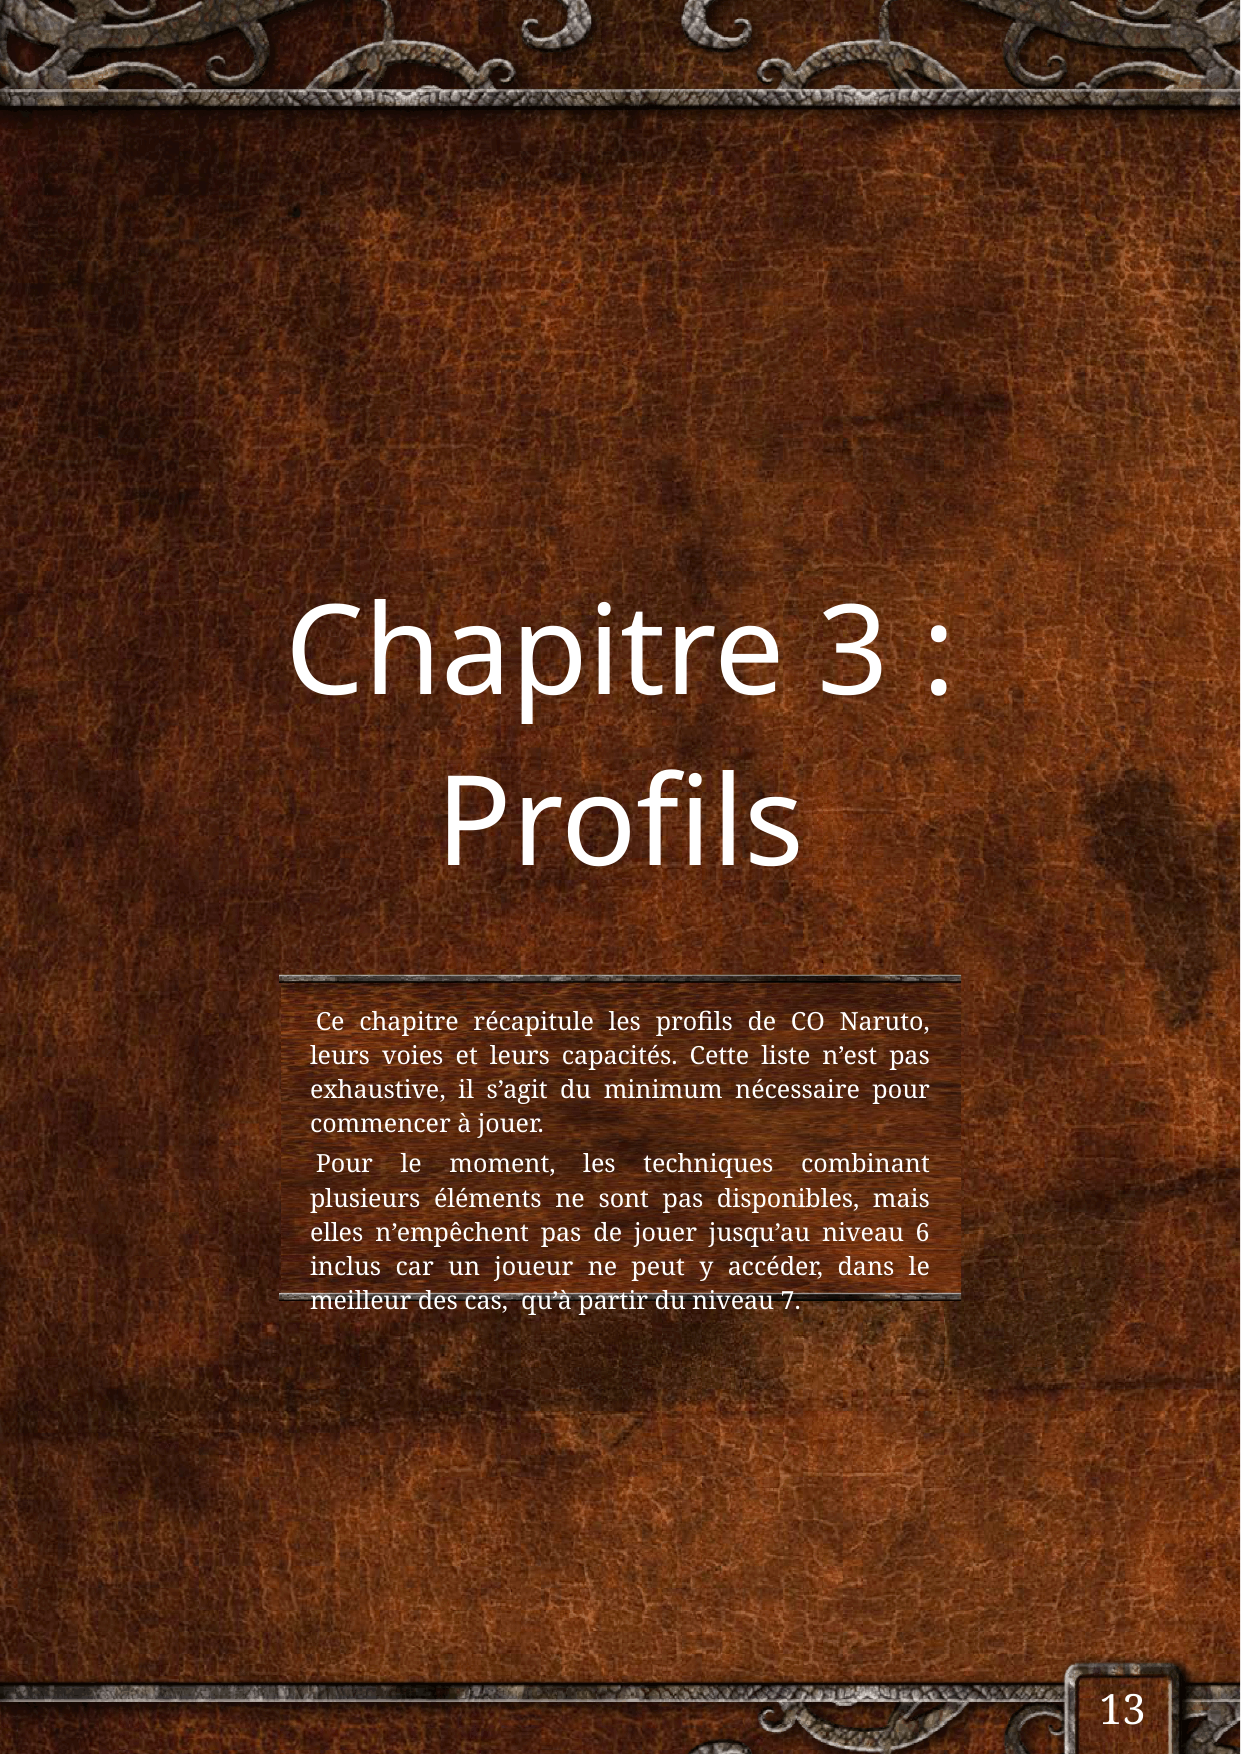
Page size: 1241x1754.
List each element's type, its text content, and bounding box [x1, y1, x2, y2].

subtitle Chapitre 3 : Profils [0, 266, 1240, 902]
picture [0, 0, 1241, 1754]
